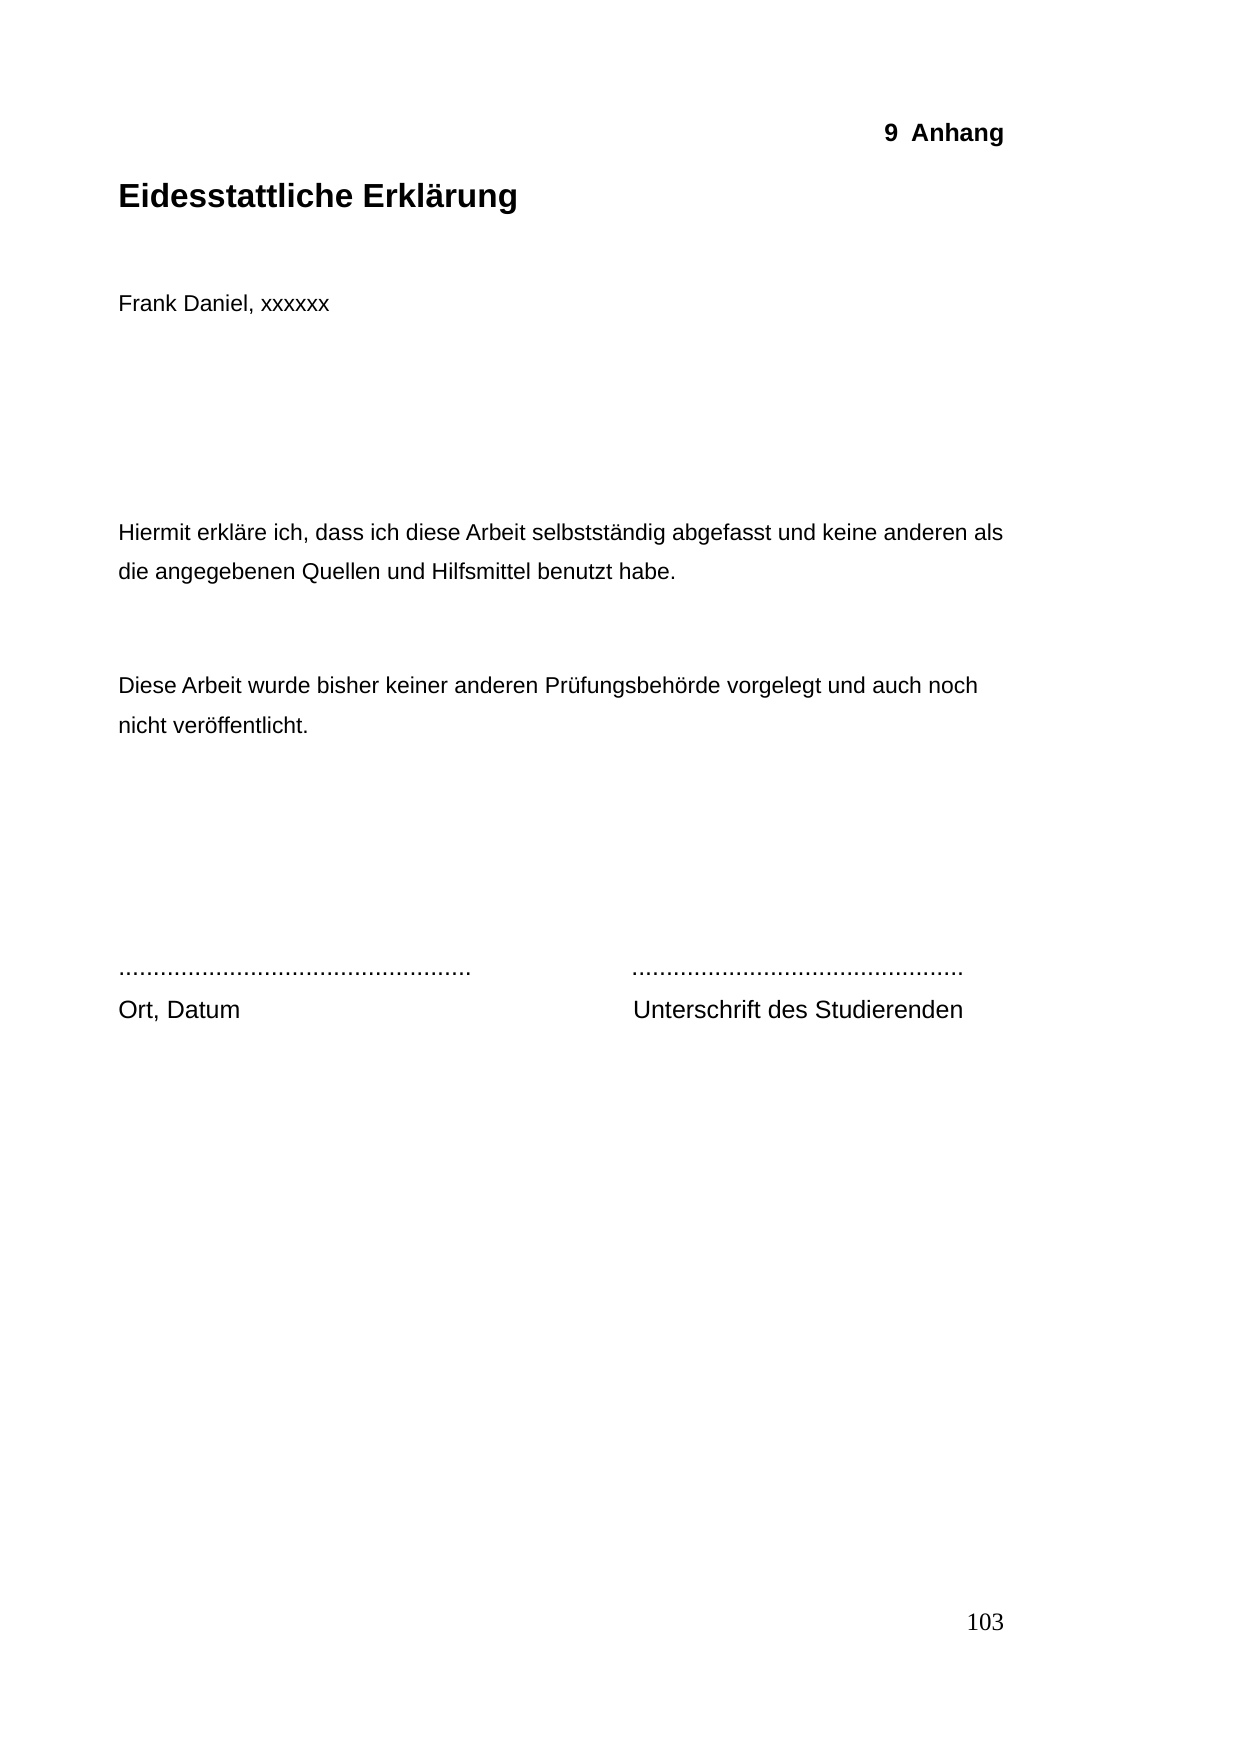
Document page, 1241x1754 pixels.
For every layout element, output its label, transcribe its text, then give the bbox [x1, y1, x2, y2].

text Frank Daniel, xxxxxx [118, 290, 1004, 316]
text Hiermit erkläre ich, dass ich diese Arbeit selbstständig abgefasst und keine anderen als die angegebenen Quellen und Hilfsmittel benutzt habe. [118, 518, 1004, 584]
text Diese Arbeit wurde bisher keiner anderen Prüfungsbehörde vorgelegt und auch noch nicht veröffentlicht. [118, 672, 1004, 738]
text ................................................... ................................................ Ort, Datum Unterschrift des Studierenden [118, 951, 1004, 1023]
text Eidesstattliche Erklärung [118, 176, 1004, 215]
